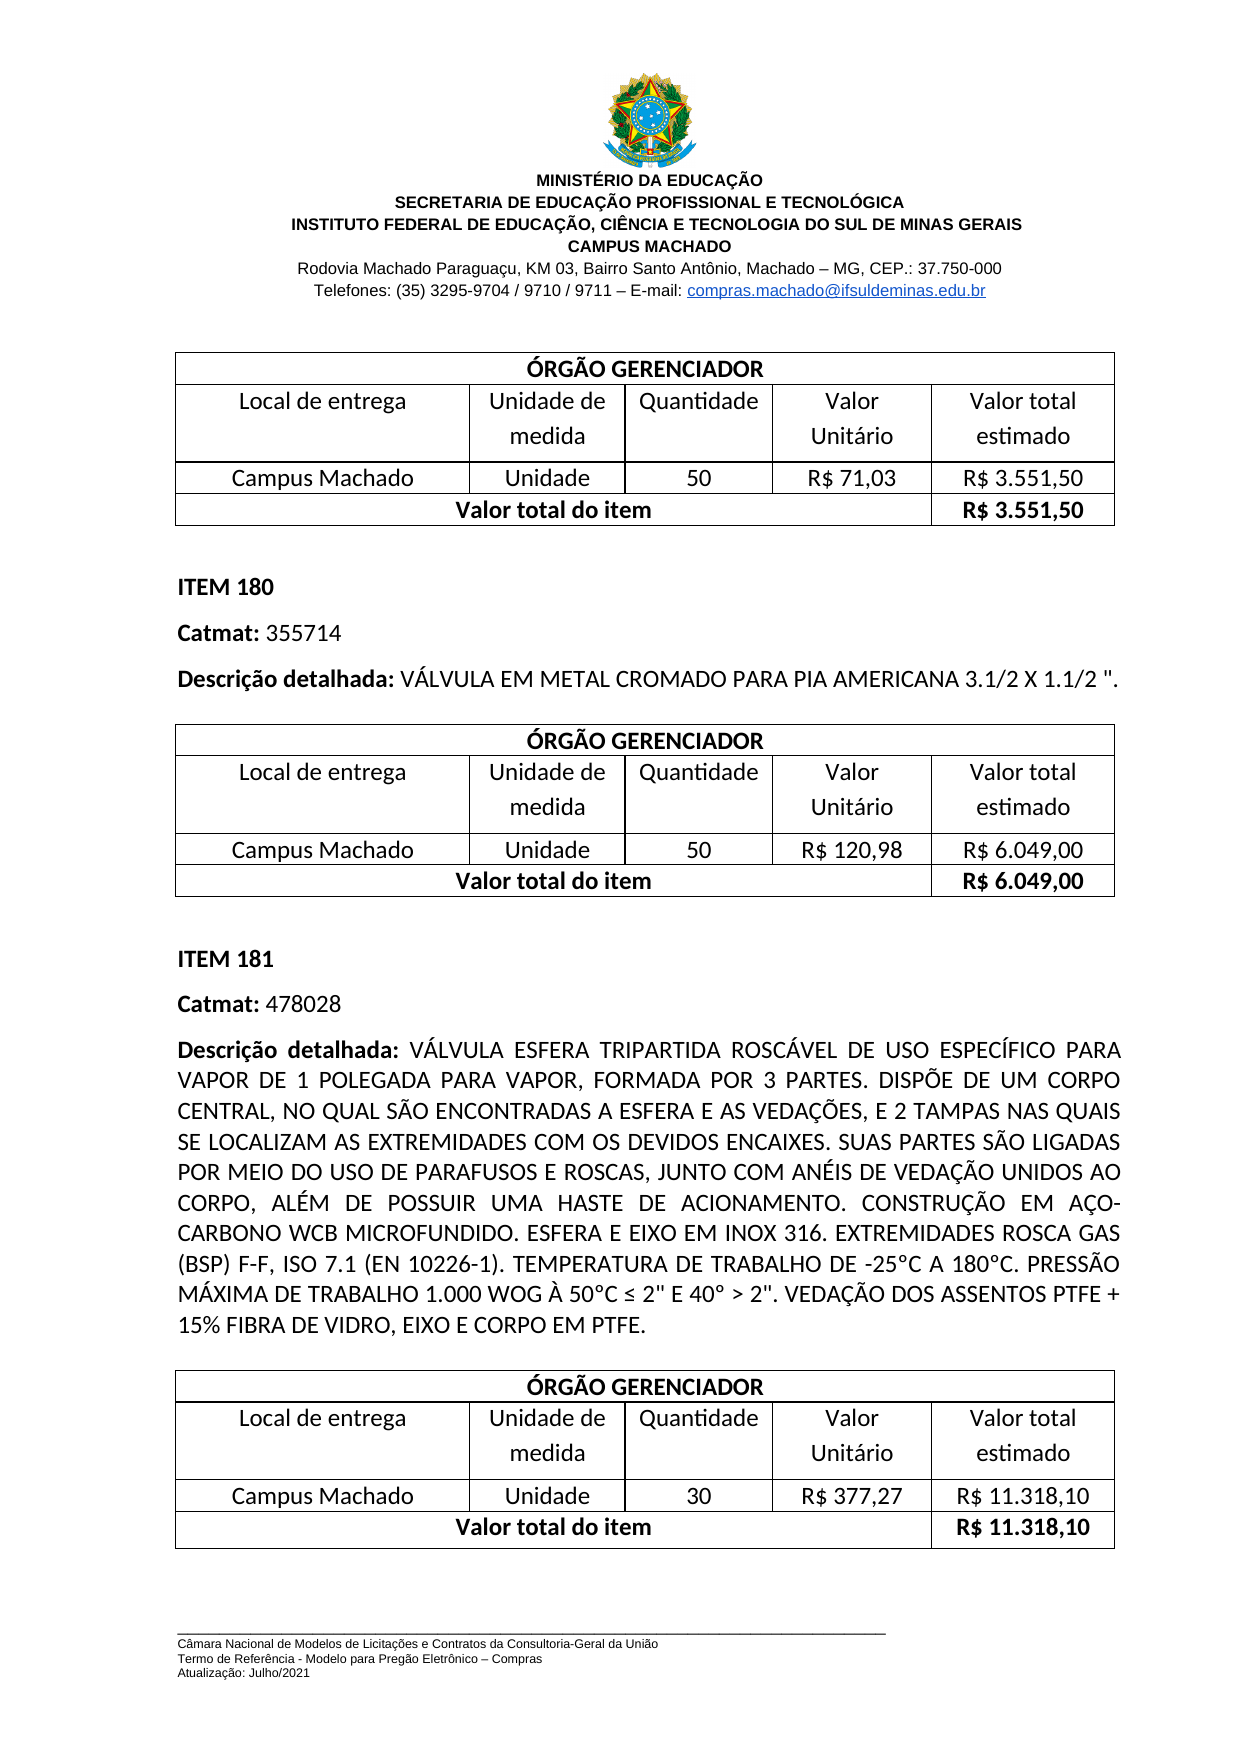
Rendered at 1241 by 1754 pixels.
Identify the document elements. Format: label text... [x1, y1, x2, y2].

text Catmat: 478028 [177, 988, 1122, 1019]
table_cell R$ 11.318,10 [932, 1480, 1114, 1511]
table_cell Valor total do item [176, 1512, 931, 1547]
text Descrição detalhada: VÁLVULA ESFERA TRIPARTIDA ROSCÁVEL DE USO ESPECÍFICO PARA VAPOR DE 1 POLEGADA PARA VAPOR, FORMADA POR 3 PARTES. DISPÕE DE UM CORPO CENTRAL, NO QUAL SÃO ENCONTRADAS A ESFERA E AS VEDAÇÕES, E 2 TAMPAS NAS QUAIS SE LOCALIZAM AS EXTREMIDADES COM OS DEVIDOS ENCAIXES. SUAS PARTES SÃO LIGADAS POR MEIO DO USO DE PARAFUSOS E ROSCAS, JUNTO COM ANÉIS DE VEDAÇÃO UNIDOS AO CORPO, ALÉM DE POSSUIR UMA HASTE DE ACIONAMENTO. CONSTRUÇÃO EM AÇO-CARBONO WCB MICROFUNDIDO. ESFERA E EIXO EM INOX 316. EXTREMIDADES ROSCA GAS (BSP) F-F, ISO 7.1 (EN 10226-1). TEMPERATURA DE TRABALHO DE -25ºC A 180ºC. PRESSÃO MÁXIMA DE TRABALHO 1.000 WOG À 50ºC ≤ 2" E 40º > 2". VEDAÇÃO DOS ASSENTOS PTFE + 15% FIBRA DE VIDRO, EIXO E CORPO EM PTFE. [177, 1034, 1122, 1339]
text Catmat: 355714 [177, 617, 1122, 647]
table_header ÓRGÃO GERENCIADOR [176, 353, 1114, 384]
table_cell Unidade [470, 1480, 624, 1511]
table_cell Unidade [470, 463, 624, 493]
table_cell R$ 3.551,50 [932, 463, 1114, 493]
text Descrição detalhada: VÁLVULA EM METAL CROMADO PARA PIA AMERICANA 3.1/2 X 1.1/2 ". [177, 663, 1122, 693]
table_cell Unidade de medida [470, 1403, 624, 1479]
table_cell Local de entrega [176, 385, 469, 461]
table_cell Valor Unitário [773, 1403, 931, 1479]
table_cell Valor total do item [176, 865, 931, 896]
table_cell Valor total do item [176, 494, 931, 524]
table_cell Campus Machado [176, 463, 469, 493]
table_cell R$ 6.049,00 [932, 834, 1114, 864]
table_header ÓRGÃO GERENCIADOR [176, 725, 1114, 755]
text ITEM 180 [177, 571, 1122, 602]
table_cell Valor Unitário [773, 385, 931, 461]
table_header ÓRGÃO GERENCIADOR [176, 1371, 1114, 1401]
table_cell Valor total estimado [932, 1403, 1114, 1479]
picture [643, 163, 658, 168]
table_cell 30 [626, 1480, 772, 1511]
table_cell R$ 120,98 [773, 834, 931, 864]
table_cell Unidade de medida [470, 756, 624, 833]
table_cell Valor Unitário [773, 756, 931, 833]
table_cell 50 [626, 834, 772, 864]
table_cell 50 [626, 463, 772, 493]
table_cell Unidade [470, 834, 624, 864]
table_cell R$ 377,27 [773, 1480, 931, 1511]
table_cell Quantidade [626, 756, 772, 833]
table_cell R$ 11.318,10 [932, 1512, 1114, 1547]
table_cell Local de entrega [176, 1403, 469, 1479]
table_cell R$ 6.049,00 [932, 865, 1114, 896]
table_cell R$ 3.551,50 [932, 494, 1114, 524]
table_cell Campus Machado [176, 1480, 469, 1511]
table_cell Local de entrega [176, 756, 469, 833]
table_cell Quantidade [626, 385, 772, 461]
picture [603, 73, 697, 168]
table_cell R$ 71,03 [773, 463, 931, 493]
table_cell Quantidade [626, 1403, 772, 1479]
text ITEM 181 [177, 943, 1122, 973]
table_cell Valor total estimado [932, 385, 1114, 461]
table_cell Campus Machado [176, 834, 469, 864]
table_cell Unidade de medida [470, 385, 624, 461]
picture [669, 149, 680, 155]
table_cell Valor total estimado [932, 756, 1114, 833]
